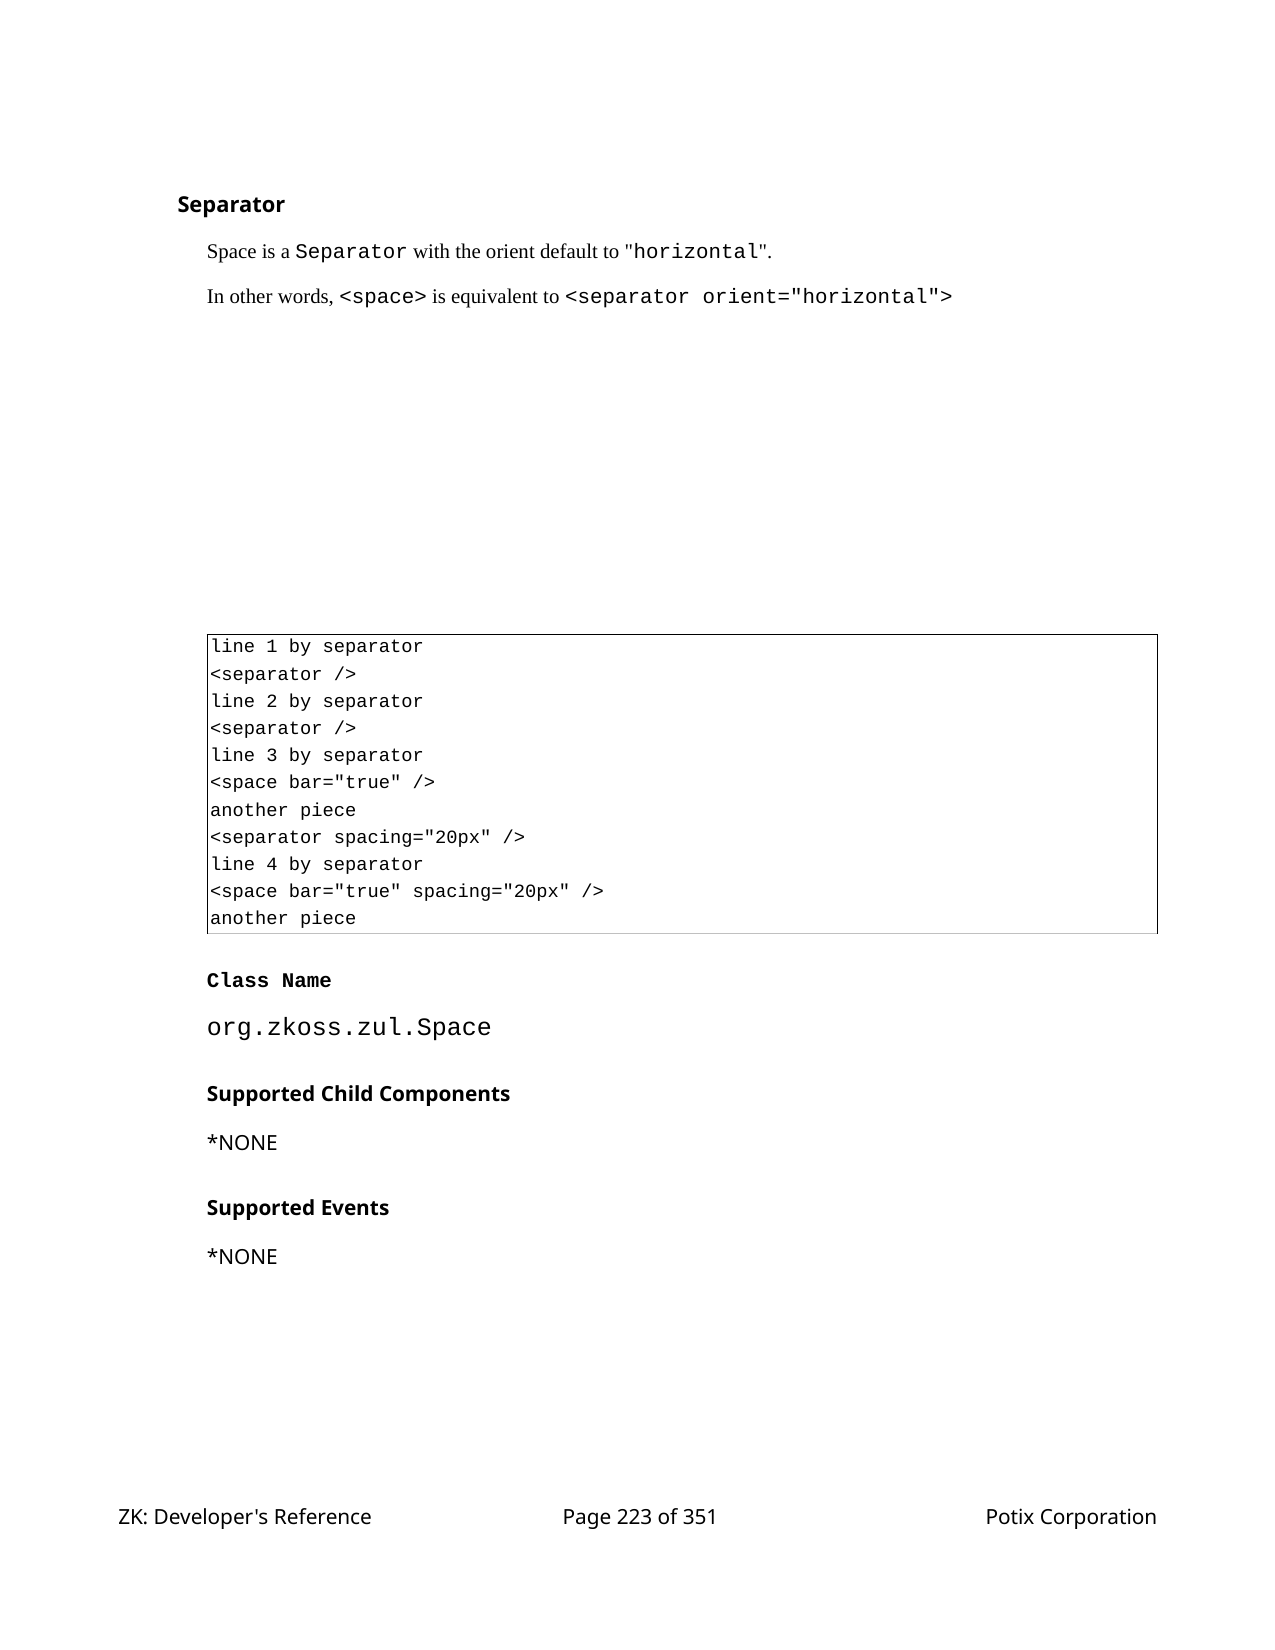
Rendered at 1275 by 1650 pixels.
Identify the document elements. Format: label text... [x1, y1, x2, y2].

text line 1 by separator [208, 635, 1157, 658]
subtitle Class Name [207, 970, 1157, 994]
text *NONE [207, 1128, 1157, 1156]
text *NONE [207, 1242, 1157, 1270]
subtitle Supported Events [207, 1193, 1157, 1221]
text line 3 by separator [208, 743, 1157, 767]
text In other words, <space> is equivalent to <separator orient="horizontal"> [207, 285, 1157, 310]
subtitle Separator [177, 189, 1157, 219]
text Space is a Separator with the orient default to "horizontal". [207, 239, 1157, 264]
text <space bar="true" /> [208, 770, 1157, 794]
text org.zkoss.zul.Space [207, 1014, 1157, 1042]
text line 4 by separator [208, 852, 1157, 876]
text line 2 by separator [208, 689, 1157, 713]
text <separator spacing="20px" /> [208, 824, 1157, 849]
text <space bar="true" spacing="20px" /> [208, 879, 1157, 903]
text <separator /> [208, 716, 1157, 740]
text another piece [208, 906, 1157, 933]
text another piece [208, 797, 1157, 822]
subtitle Supported Child Components [207, 1079, 1157, 1107]
text <separator /> [208, 661, 1157, 686]
